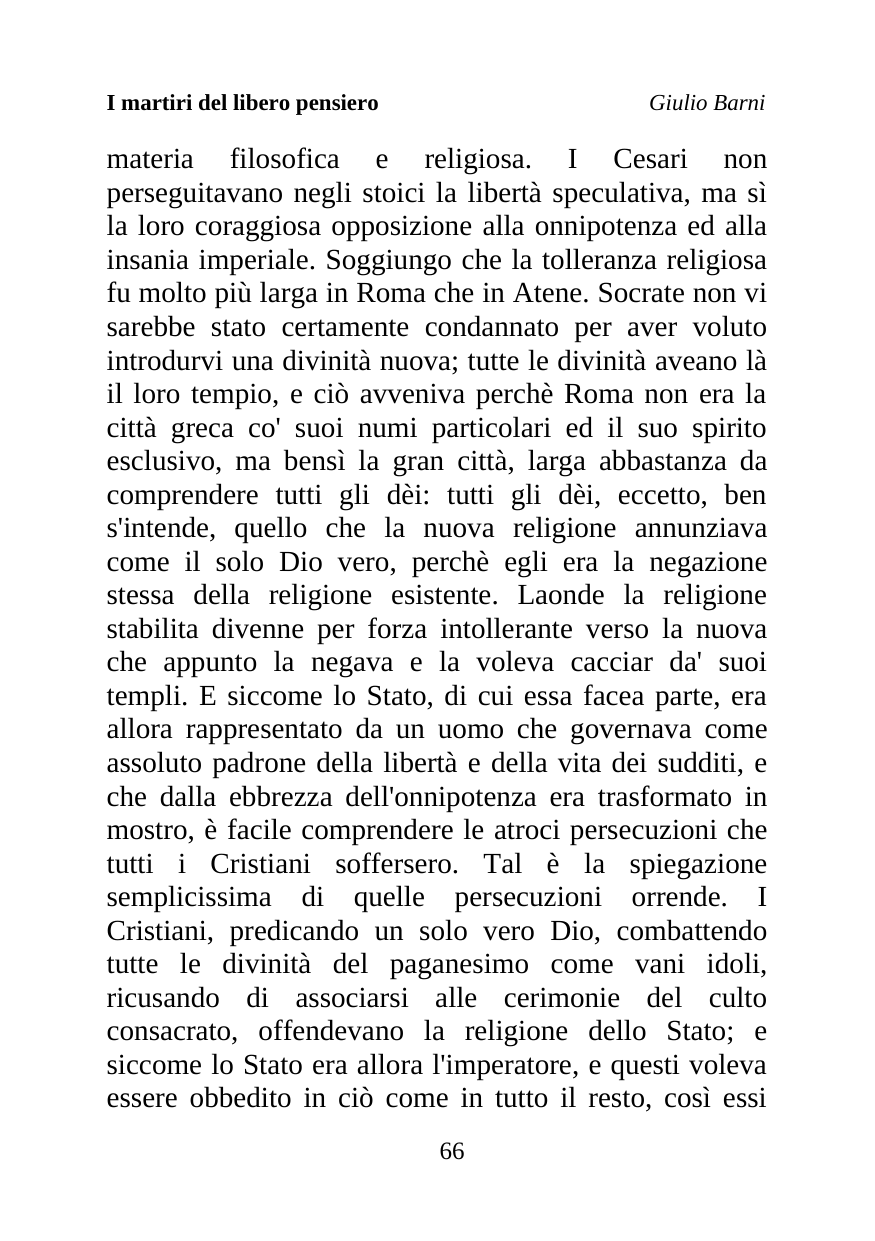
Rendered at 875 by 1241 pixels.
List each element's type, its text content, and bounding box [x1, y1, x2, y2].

text materia filosofica e religiosa. I Cesari non perseguitavano negli stoici la libertà speculativa, ma sì la loro coraggiosa opposizione alla onnipotenza ed alla insania imperiale. Soggiungo che la tolleranza religiosa fu molto più larga in Roma che in Atene. Socrate non vi sarebbe stato certamente condannato per aver voluto introdurvi una divinità nuova; tutte le divinità aveano là il loro tempio, e ciò avveniva perchè Roma non era la città greca co' suoi numi particolari ed il suo spirito esclusivo, ma bensì la gran città, larga abbastanza da comprendere tutti gli dèi: tutti gli dèi, eccetto, ben s'intende, quello che la nuova religione annunziava come il solo Dio vero, perchè egli era la negazione stessa della religione esistente. Laonde la religione stabilita divenne per forza intollerante verso la nuova che appunto la negava e la voleva cacciar da' suoi templi. E siccome lo Stato, di cui essa facea parte, era allora rappresentato da un uomo che governava come assoluto padrone della libertà e della vita dei sudditi, e che dalla ebbrezza dell'onnipotenza era trasformato in mostro, è facile comprendere le atroci persecuzioni che tutti i Cristiani soffersero. Tal è la spiegazione semplicissima di quelle persecuzioni orrende. I Cristiani, predicando un solo vero Dio, combattendo tutte le divinità del paganesimo come vani idoli, ricusando di associarsi alle cerimonie del culto consacrato, offendevano la religione dello Stato; e siccome lo Stato era allora l'imperatore, e questi voleva essere obbedito in ciò come in tutto il resto, così essi [106, 141, 768, 1114]
